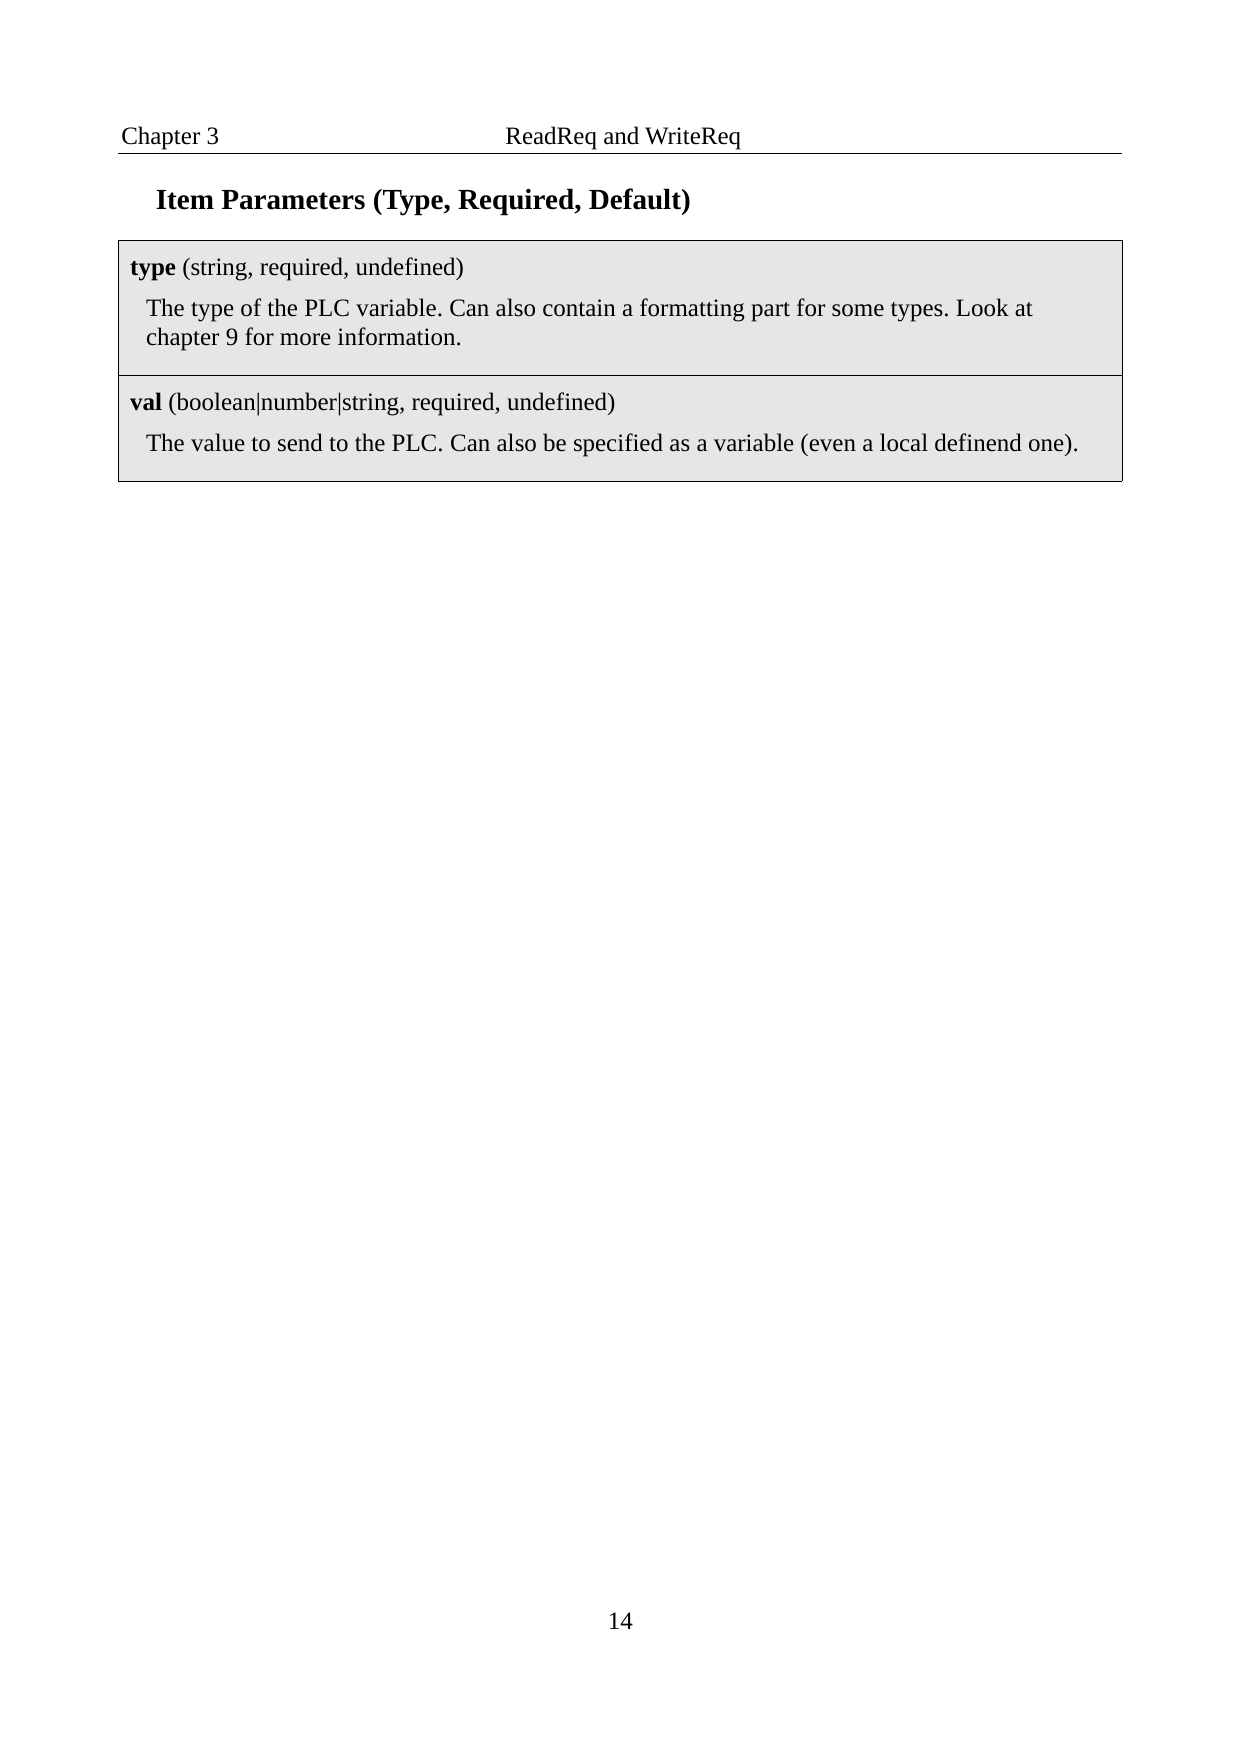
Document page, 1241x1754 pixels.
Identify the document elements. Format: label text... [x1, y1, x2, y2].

subtitle Item Parameters (Type, Required, Default) [156, 182, 1122, 216]
table_header type (string, required, undefined) The type of the PLC variable. Can also contain a formatting part for some types. Look at chapter 9 for more information. [119, 241, 1122, 375]
table_cell val (boolean|number|string, required, undefined) The value to send to the PLC. Can also be specified as a variable (even a local definend one). [119, 376, 1122, 481]
